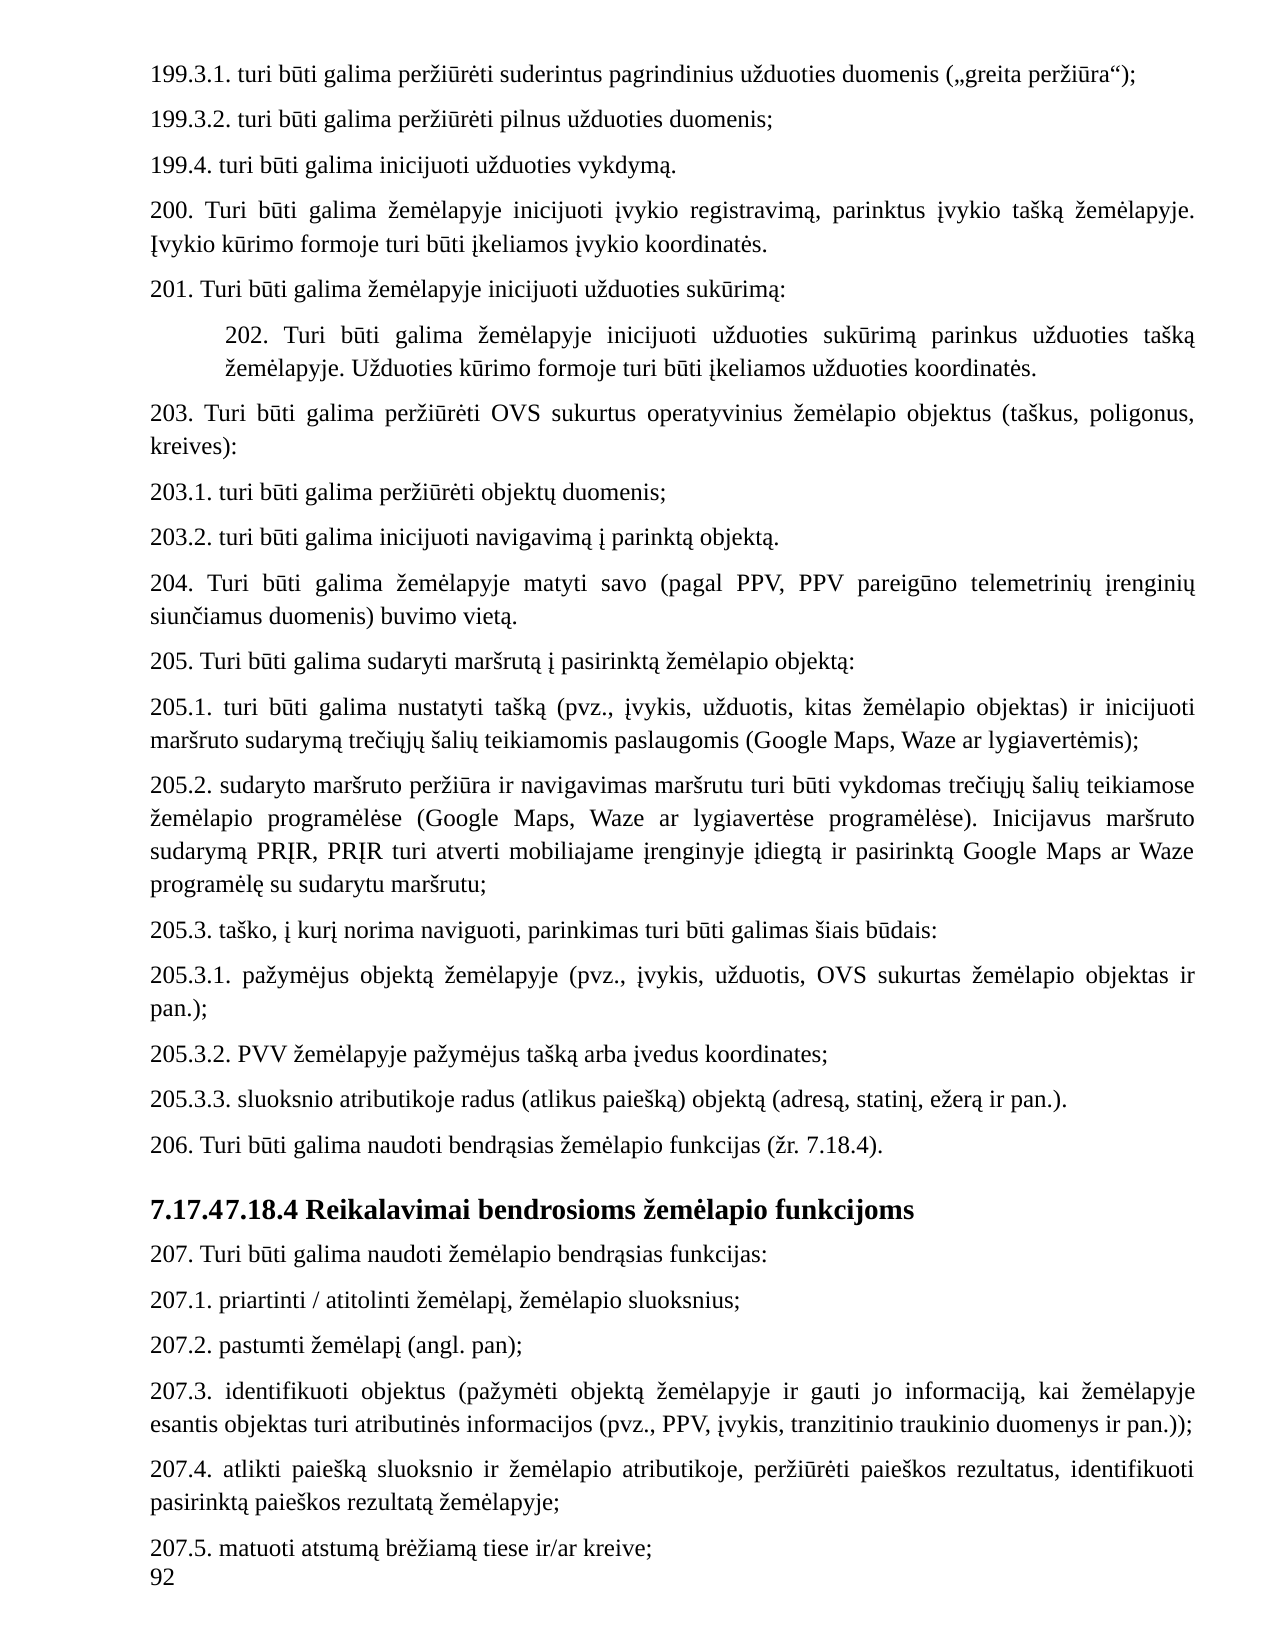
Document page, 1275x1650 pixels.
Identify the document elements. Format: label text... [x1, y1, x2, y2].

text 199.3.2. turi būti galima peržiūrėti pilnus užduoties duomenis; [150, 104, 1196, 133]
text 199.4. turi būti galima inicijuoti užduoties vykdymą. [150, 150, 1196, 179]
text 205.3.1. pažymėjus objektą žemėlapyje (pvz., įvykis, užduotis, OVS sukurtas žemėlapio objektas ir pan.); [150, 961, 1196, 1022]
text 204. Turi būti galima žemėlapyje matyti savo (pagal PPV, PPV pareigūno telemetrinių įrenginių siunčiamus duomenis) buvimo vietą. [150, 568, 1196, 629]
text 200. Turi būti galima žemėlapyje inicijuoti įvykio registravimą, parinktus įvykio tašką žemėlapyje. Įvykio kūrimo formoje turi būti įkeliamos įvykio koordinatės. [150, 196, 1196, 257]
text 199.3.1. turi būti galima peržiūrėti suderintus pagrindinius užduoties duomenis („greita peržiūra“); [150, 59, 1196, 88]
text 207.2. pastumti žemėlapį (angl. pan); [150, 1330, 1196, 1359]
text 203.1. turi būti galima peržiūrėti objektų duomenis; [150, 477, 1196, 506]
list 202. Turi būti galima žemėlapyje inicijuoti užduoties sukūrimą parinkus užduoties tašką žemėlapyje. Užduoties kūrimo formoje turi būti įkeliamos užduoties koordinatės. [225, 320, 1196, 381]
text 205.1. turi būti galima nustatyti tašką (pvz., įvykis, užduotis, kitas žemėlapio objektas) ir inicijuoti maršruto sudarymą trečiųjų šalių teikiamomis paslaugomis (Google Maps, Waze ar lygiavertėmis); [150, 692, 1196, 754]
text 205.2. sudaryto maršruto peržiūra ir navigavimas maršrutu turi būti vykdomas trečiųjų šalių teikiamose žemėlapio programėlėse (Google Maps, Waze ar lygiavertėse programėlėse). Inicijavus maršruto sudarymą PRĮR, PRĮR turi atverti mobiliajame įrenginyje įdiegtą ir pasirinktą Google Maps ar Waze programėlę su sudarytu maršrutu; [150, 770, 1196, 898]
text 205. Turi būti galima sudaryti maršrutą į pasirinktą žemėlapio objektą: [150, 646, 1196, 675]
text 203. Turi būti galima peržiūrėti OVS sukurtus operatyvinius žemėlapio objektus (taškus, poligonus, kreives): [150, 398, 1196, 460]
text 205.3. taško, į kurį norima naviguoti, parinkimas turi būti galimas šiais būdais: [150, 915, 1196, 944]
text 207.5. matuoti atstumą brėžiamą tiese ir/ar kreive; [150, 1533, 1196, 1562]
text 206. Turi būti galima naudoti bendrąsias žemėlapio funkcijas (žr. 7.18.4). [150, 1130, 1196, 1159]
text 207. Turi būti galima naudoti žemėlapio bendrąsias funkcijas: [150, 1239, 1196, 1268]
text 205.3.2. PVV žemėlapyje pažymėjus tašką arba įvedus koordinates; [150, 1039, 1196, 1068]
text 201. Turi būti galima žemėlapyje inicijuoti užduoties sukūrimą: [150, 274, 1196, 303]
text 207.1. priartinti / atitolinti žemėlapį, žemėlapio sluoksnius; [150, 1285, 1196, 1313]
text 205.3.3. sluoksnio atributikoje radus (atlikus paiešką) objektą (adresą, statinį, ežerą ir pan.). [150, 1084, 1196, 1113]
text 207.3. identifikuoti objektus (pažymėti objektą žemėlapyje ir gauti jo informaciją, kai žemėlapyje esantis objektas turi atributinės informacijos (pvz., PPV, įvykis, tranzitinio traukinio duomenys ir pan.)); [150, 1376, 1196, 1437]
text 203.2. turi būti galima inicijuoti navigavimą į parinktą objektą. [150, 522, 1196, 551]
subtitle 7.18.4 Reikalavimai bendrosioms žemėlapio funkcijoms [150, 1192, 1196, 1226]
text 207.4. atlikti paiešką sluoksnio ir žemėlapio atributikoje, peržiūrėti paieškos rezultatus, identifikuoti pasirinktą paieškos rezultatą žemėlapyje; [150, 1454, 1196, 1516]
